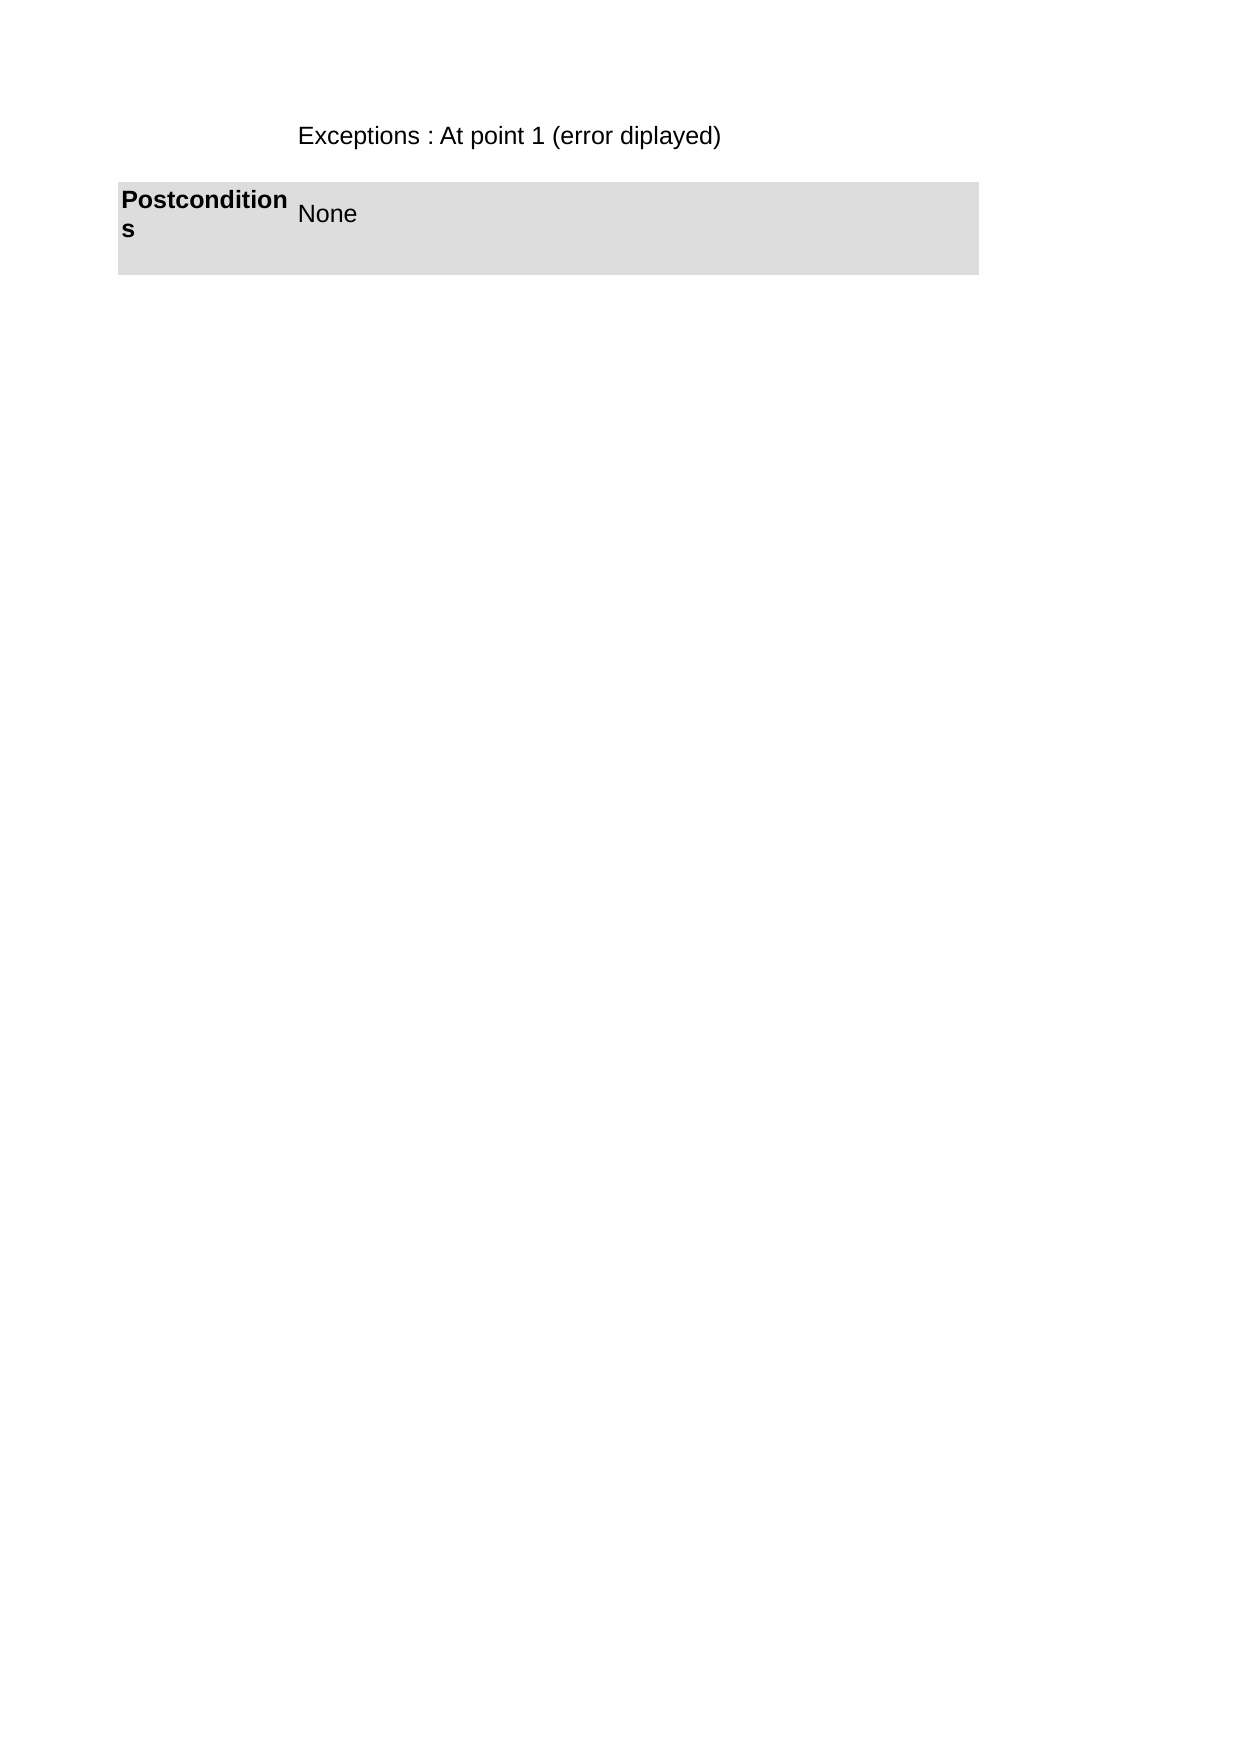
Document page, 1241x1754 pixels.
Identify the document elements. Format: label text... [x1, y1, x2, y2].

table_cell Postconditions [118, 182, 295, 275]
table_cell None [295, 182, 979, 275]
table_header Exceptions : At point 1 (error diplayed) [295, 118, 979, 182]
table_header [118, 118, 295, 182]
